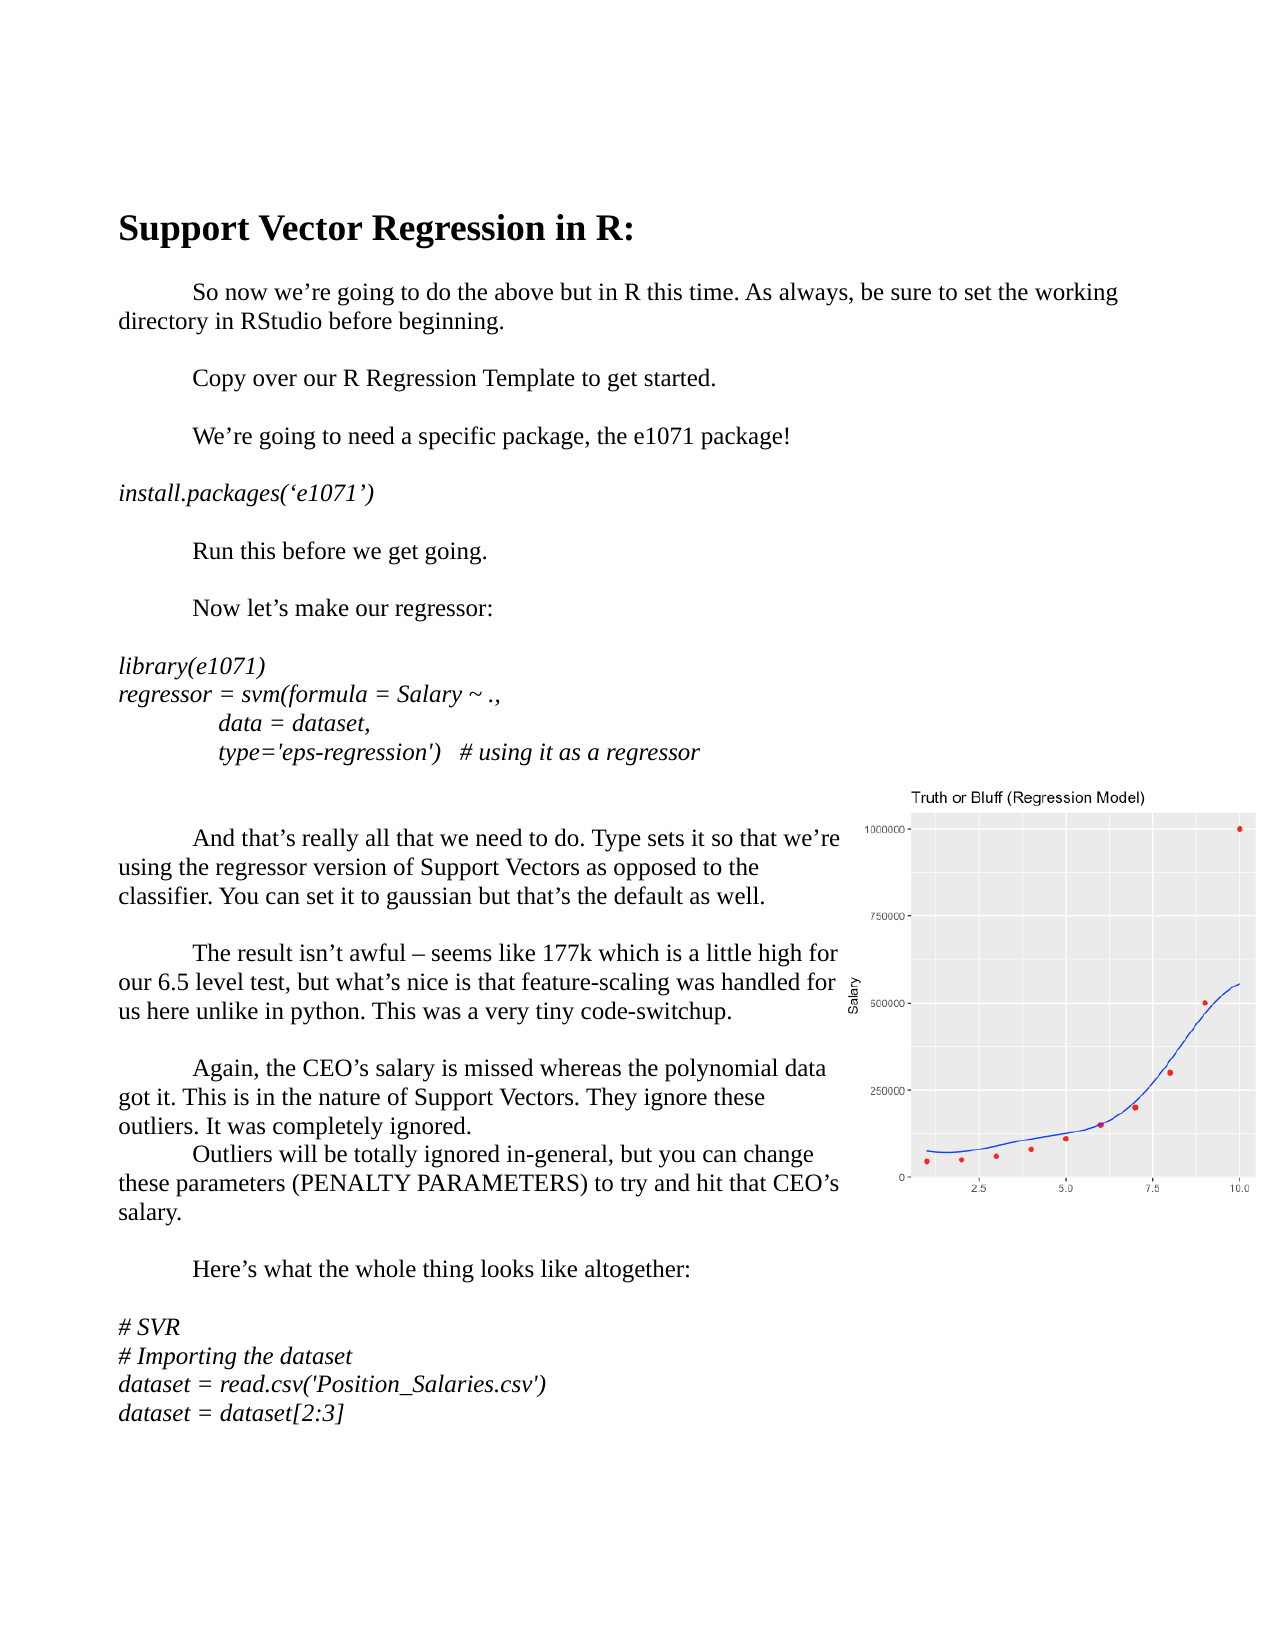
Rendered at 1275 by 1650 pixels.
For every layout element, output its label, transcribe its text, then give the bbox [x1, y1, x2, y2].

text install.packages(‘e1071’) [118, 478, 1157, 507]
text So now we’re going to do the above but in R this time. As always, be sure to set the working directory in RStudio before beginning. [118, 277, 1157, 334]
picture [845, 787, 1257, 1195]
text Copy over our R Regression Template to get started. [118, 363, 1157, 392]
text dataset = dataset[2:3] [118, 1398, 1157, 1427]
text regressor = svm(formula = Salary ~ ., [118, 679, 1157, 708]
text data = dataset, [118, 708, 1157, 737]
text Outliers will be totally ignored in-general, but you can change these parameters (PENALTY PARAMETERS) to try and hit that CEO’s salary. [118, 1139, 1157, 1226]
text Here’s what the whole thing looks like altogether: [118, 1254, 1157, 1283]
text Now let’s make our regressor: [118, 593, 1157, 622]
text Again, the CEO’s salary is missed whereas the polynomial data got it. This is in the nature of Support Vectors. They ignore these outliers. It was completely ignored. [118, 1053, 845, 1139]
text type='eps-regression') # using it as a regressor [118, 737, 1157, 766]
text We’re going to need a specific package, the e1071 package! [118, 421, 1157, 449]
text Run this before we get going. [118, 536, 1157, 564]
text library(e1071) [118, 651, 1157, 679]
text And that’s really all that we need to do. Type sets it so that we’re using the regressor version of Support Vectors as opposed to the classifier. You can set it to gaussian but that’s the default as well. [118, 823, 845, 909]
text The result isn’t awful – seems like 177k which is a little high for our 6.5 level test, but what’s nice is that feature-scaling was handled for us here unlike in python. This was a very tiny code-switchup. [118, 938, 845, 1024]
text Support Vector Regression in R: [118, 205, 1157, 248]
text # Importing the dataset [118, 1341, 1157, 1369]
text dataset = read.csv('Position_Salaries.csv') [118, 1369, 1157, 1398]
text # SVR [118, 1312, 1157, 1341]
